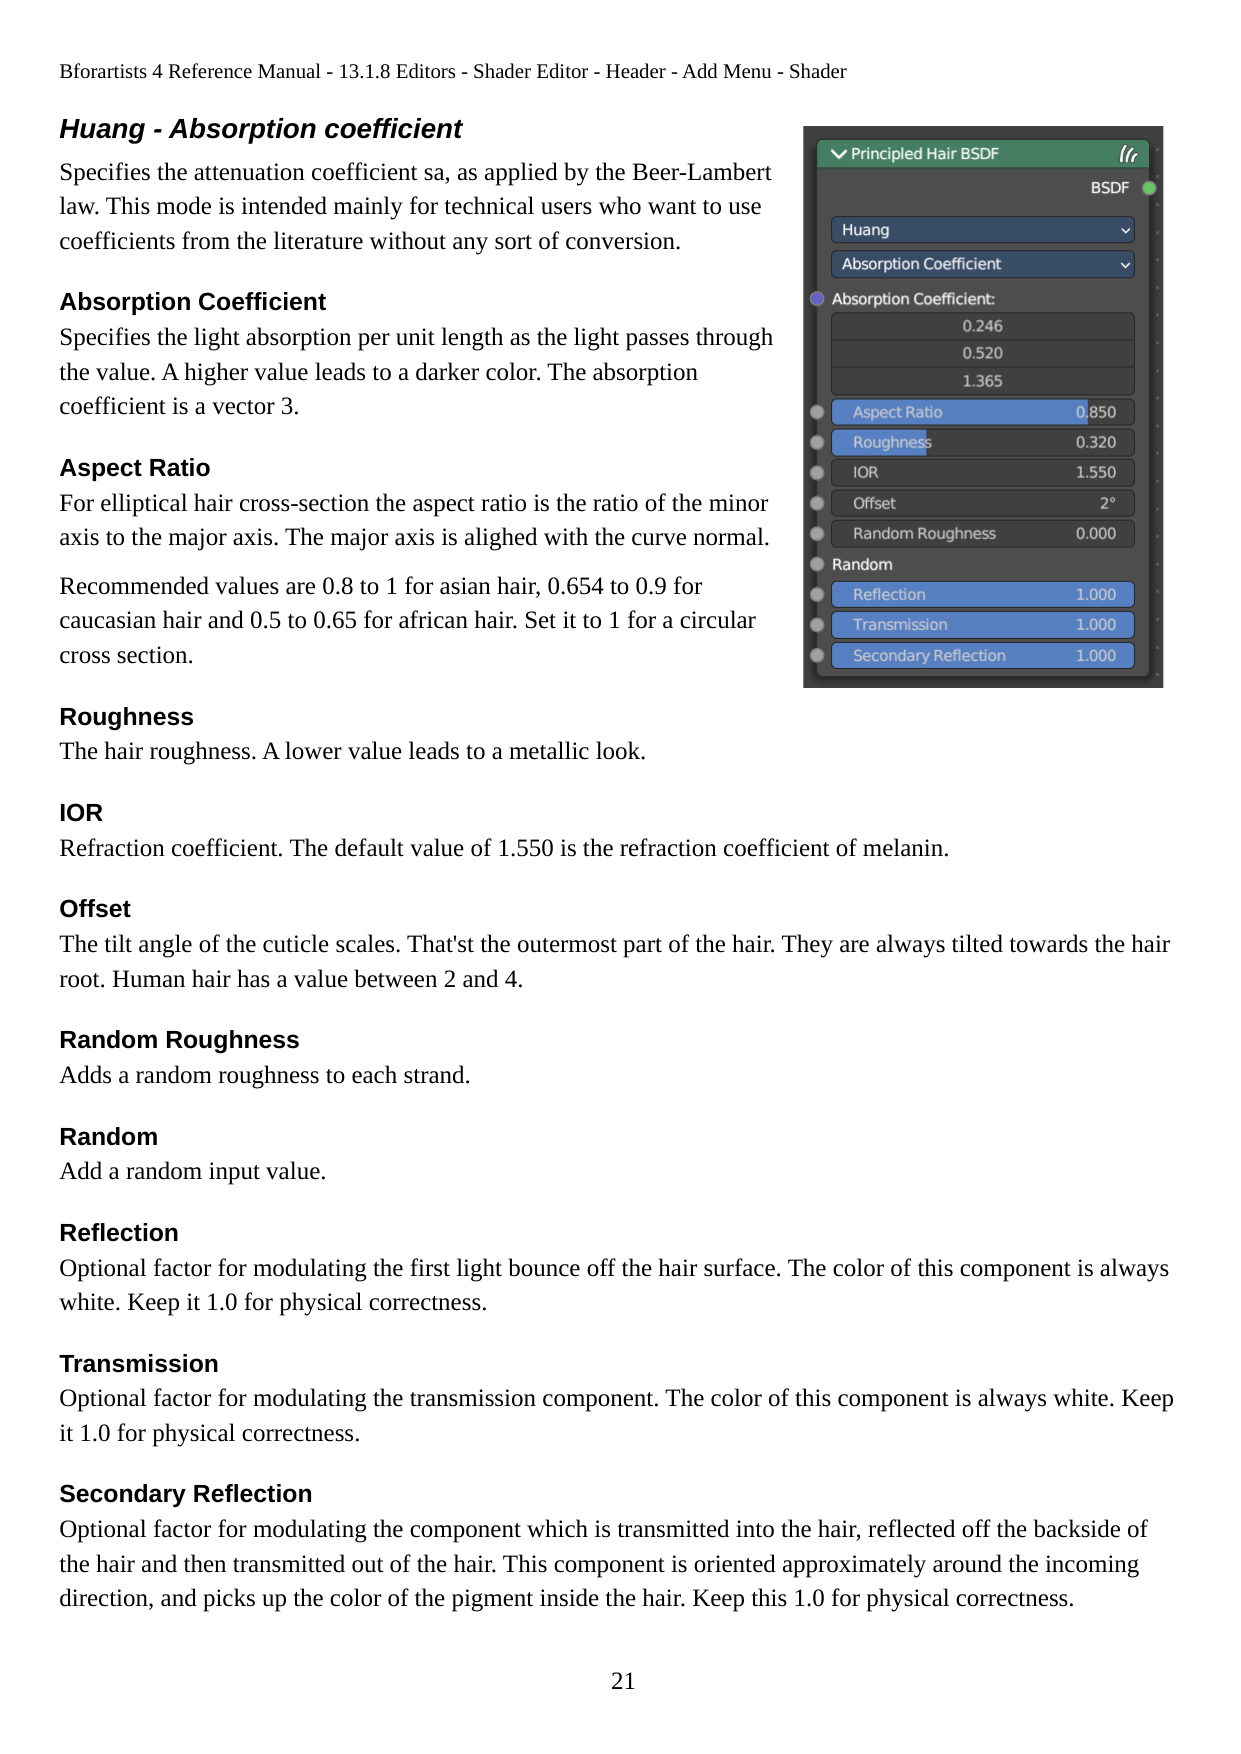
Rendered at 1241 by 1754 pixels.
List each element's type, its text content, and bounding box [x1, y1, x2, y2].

subtitle Huang - Absorption coefficient [59, 113, 1181, 144]
subtitle IOR [59, 798, 1181, 827]
text The tilt angle of the cuticle scales. That'st the outermost part of the hair. They are always tilted towards the hair root. Human hair has a value between 2 and 4. [59, 929, 1181, 992]
text Recommended values are 0.8 to 1 for asian hair, 0.654 to 0.9 for caucasian hair and 0.5 to 0.65 for african hair. Set it to 1 for a circular cross section. [59, 571, 803, 669]
text Refraction coefficient. The default value of 1.550 is the refraction coefficient of melanin. [59, 833, 1181, 862]
subtitle Random Roughness [59, 1025, 1181, 1054]
subtitle Aspect Ratio [59, 453, 803, 481]
subtitle [1164, 453, 1181, 481]
subtitle Offset [59, 894, 1181, 923]
text Optional factor for modulating the transmission component. The color of this component is always white. Keep it 1.0 for physical correctness. [59, 1383, 1181, 1447]
text Optional factor for modulating the first light bounce off the hair surface. The color of this component is always white. Keep it 1.0 for physical correctness. [59, 1253, 1181, 1316]
text Adds a random roughness to each strand. [59, 1060, 1181, 1089]
text For elliptical hair cross-section the aspect ratio is the ratio of the minor axis to the major axis. The major axis is alighed with the curve normal. [59, 488, 803, 551]
subtitle Transmission [59, 1349, 1181, 1377]
subtitle Absorption Coefficient [59, 287, 803, 316]
text Optional factor for modulating the component which is transmitted into the hair, reflected off the backside of the hair and then transmitted out of the hair. This component is oriented approximately around the incoming direction, and picks up the color of the pigment inside the hair. Keep this 1.0 for physical correctness. [59, 1514, 1181, 1612]
text Specifies the attenuation coefficient sa, as applied by the Beer-Lambert law. This mode is intended mainly for technical users who want to use coefficients from the literature without any sort of conversion. [59, 157, 803, 255]
subtitle [1164, 287, 1181, 316]
subtitle Secondary Reflection [59, 1479, 1181, 1508]
picture [803, 126, 1164, 688]
subtitle Roughness [59, 702, 1181, 730]
text The hair roughness. A lower value leads to a metallic look. [59, 736, 1181, 765]
subtitle Reflection [59, 1218, 1181, 1246]
text Add a random input value. [59, 1156, 1181, 1185]
subtitle Random [59, 1122, 1181, 1150]
text Specifies the light absorption per unit length as the light passes through the value. A higher value leads to a darker color. The absorption coefficient is a vector 3. [59, 322, 803, 420]
